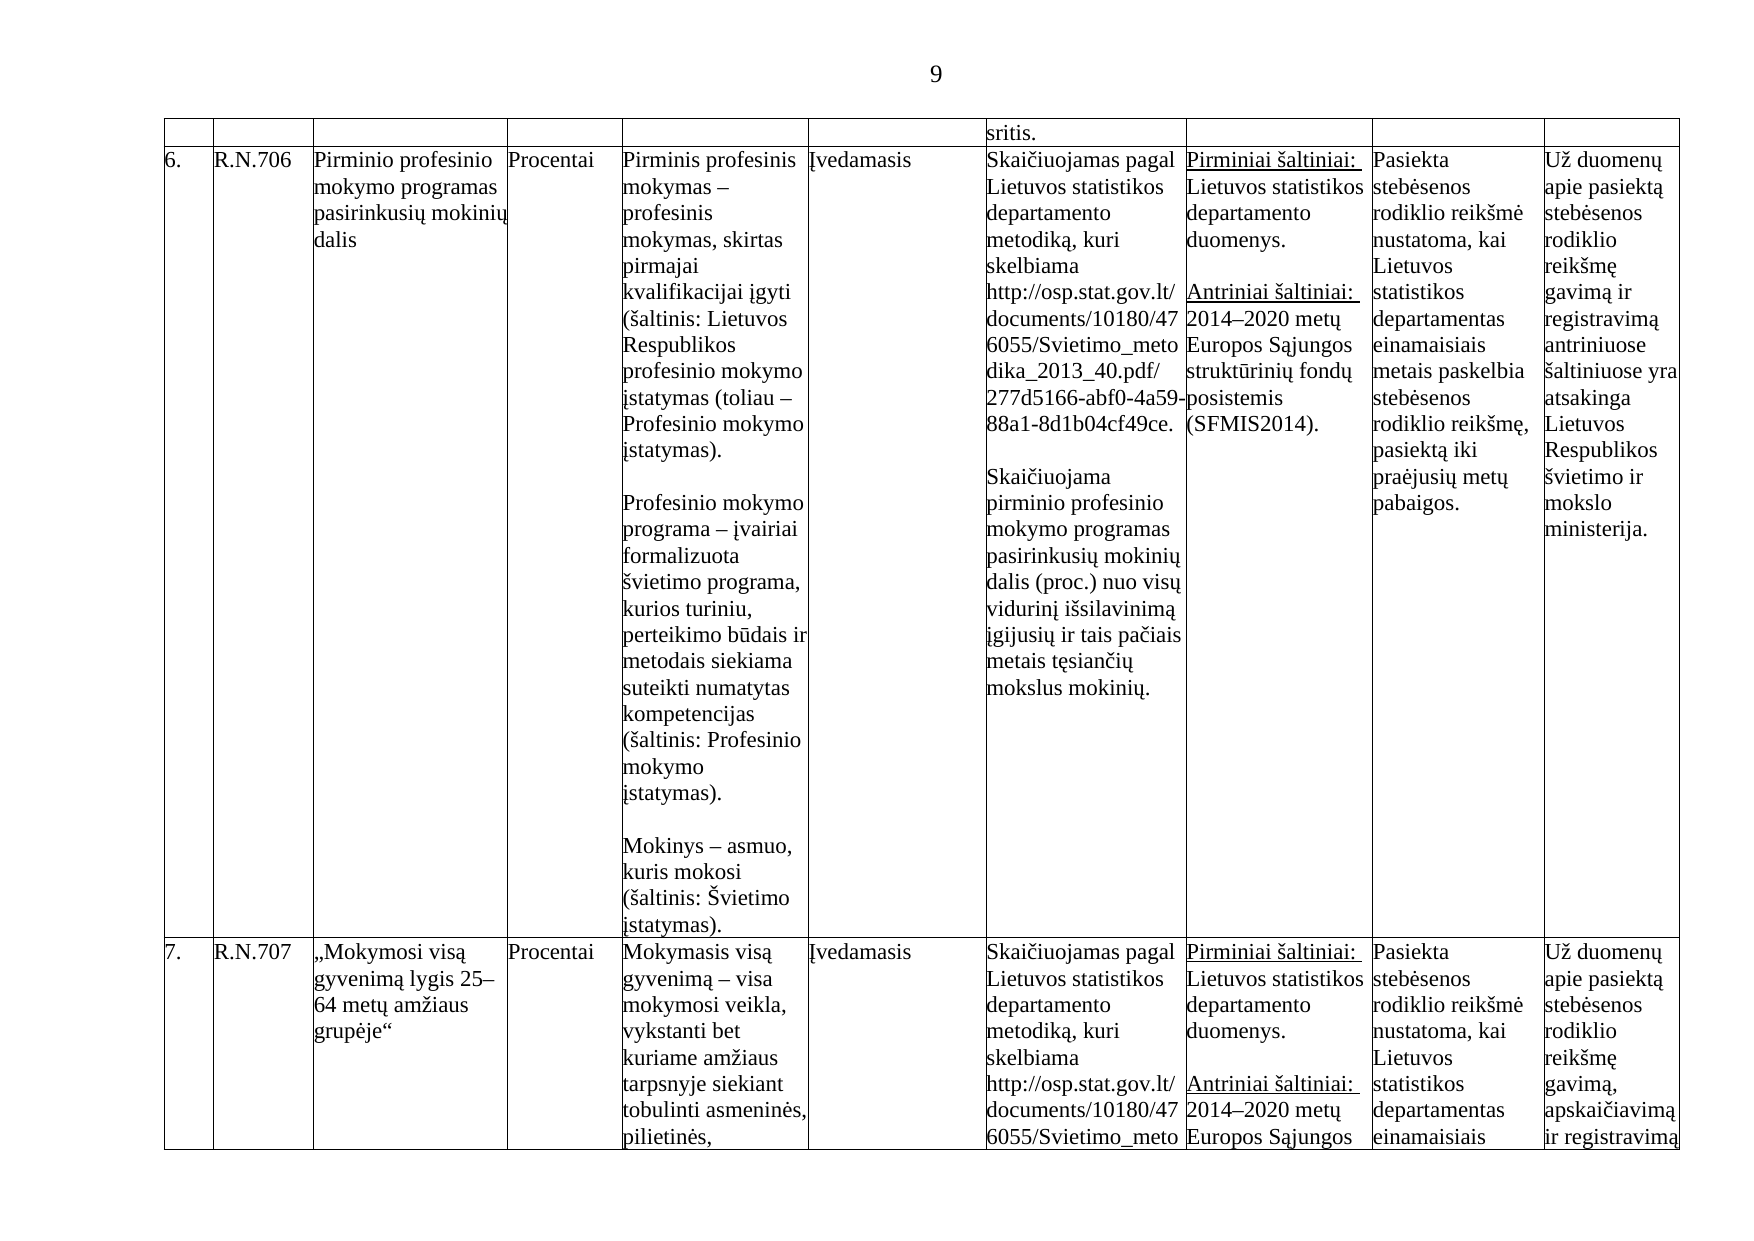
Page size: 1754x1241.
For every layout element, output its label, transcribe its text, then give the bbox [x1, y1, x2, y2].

table_cell Pirminiai šaltiniai: Lietuvos statistikos departamento duomenys. Antriniai šaltiniai: 2014–2020 metų Europos Sąjungos [1187, 938, 1372, 1149]
table_cell Pirminis profesinis mokymas – profesinis mokymas, skirtas pirmajai kvalifikacijai įgyti (šaltinis: Lietuvos Respublikos profesinio mokymo įstatymas (toliau – Profesinio mokymo įstatymas). Profesinio mokymo programa – įvairiai formalizuota švietimo programa, kurios turiniu, perteikimo būdais ir metodais siekiama suteikti numatytas kompetencijas (šaltinis: Profesinio mokymo įstatymas). Mokinys – asmuo, kuris mokosi (šaltinis: Švietimo įstatymas). [623, 147, 808, 937]
table_cell R.N.706 [214, 147, 313, 937]
table_cell R.N.707 [214, 938, 313, 1149]
table_cell Mokymasis visą gyvenimą – visa mokymosi veikla, vykstanti bet kuriame amžiaus tarpsnyje siekiant tobulinti asmeninės, pilietinės, [623, 938, 808, 1149]
table_cell Už duomenų apie pasiektą stebėsenos rodiklio reikšmę gavimą ir registravimą antriniuose šaltiniuose yra atsakinga Lietuvos Respublikos švietimo ir mokslo ministerija. [1545, 147, 1679, 937]
table_cell [809, 119, 986, 146]
table_cell [508, 119, 622, 146]
table_cell [1545, 119, 1679, 146]
table_cell 6. [165, 147, 213, 937]
table_cell Pirminiai šaltiniai: Lietuvos statistikos departamento duomenys. Antriniai šaltiniai: 2014–2020 metų Europos Sąjungos struktūrinių fondų posistemis (SFMIS2014). [1187, 147, 1372, 937]
table_cell Įvedamasis [809, 938, 986, 1149]
table_cell [214, 119, 313, 146]
table_cell Už duomenų apie pasiektą stebėsenos rodiklio reikšmę gavimą, apskaičiavimą ir registravimą [1545, 938, 1679, 1149]
table_cell [314, 119, 507, 146]
table_cell Pasiekta stebėsenos rodiklio reikšmė nustatoma, kai Lietuvos statistikos departamentas einamaisiais metais paskelbia stebėsenos rodiklio reikšmę, pasiektą iki praėjusių metų pabaigos. [1373, 147, 1544, 937]
table_cell Skaičiuojamas pagal Lietuvos statistikos departamento metodiką, kuri skelbiama http://osp.stat.gov.lt/documents/10180/476055/Svietimo_meto [987, 938, 1186, 1149]
table_cell [165, 119, 213, 146]
table_cell 7. [165, 938, 213, 1149]
table_cell Įvedamasis [809, 147, 986, 937]
table_cell [1373, 119, 1544, 146]
table_cell „Mokymosi visą gyvenimą lygis 25–64 metų amžiaus grupėje“ [314, 938, 507, 1149]
table_cell Procentai [508, 938, 622, 1149]
table_cell sritis. [987, 119, 1186, 146]
table_cell Skaičiuojamas pagal Lietuvos statistikos departamento metodiką, kuri skelbiama http://osp.stat.gov.lt/documents/10180/476055/Svietimo_metodika_2013_40.pdf/277d5166-abf0-4a59-88a1-8d1b04cf49ce. Skaičiuojama pirminio profesinio mokymo programas pasirinkusių mokinių dalis (proc.) nuo visų vidurinį išsilavinimą įgijusių ir tais pačiais metais tęsiančių mokslus mokinių. [987, 147, 1186, 937]
table_cell Pirminio profesinio mokymo programas pasirinkusių mokinių dalis [314, 147, 507, 937]
table_cell Pasiekta stebėsenos rodiklio reikšmė nustatoma, kai Lietuvos statistikos departamentas einamaisiais [1373, 938, 1544, 1149]
table_cell Procentai [508, 147, 622, 937]
